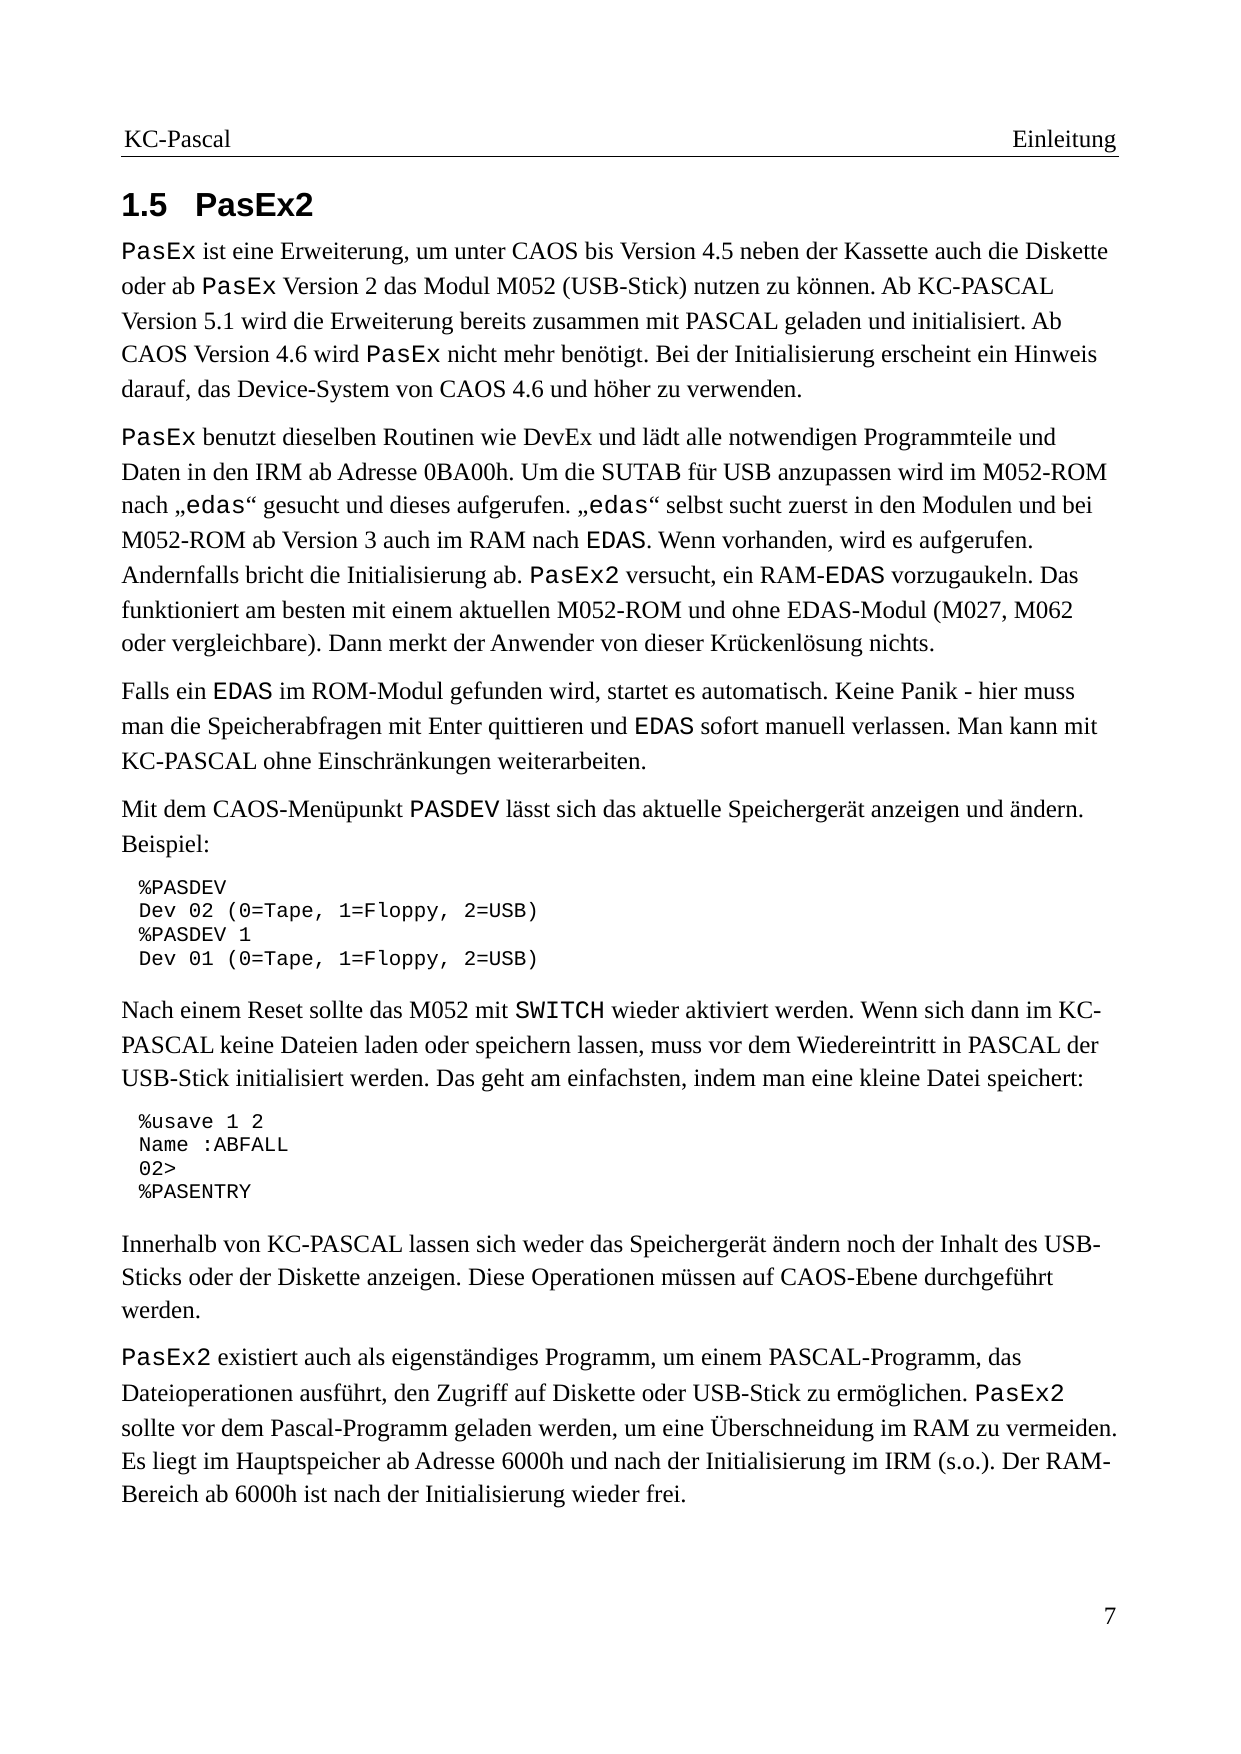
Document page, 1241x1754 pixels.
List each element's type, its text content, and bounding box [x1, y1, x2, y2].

text PasEx2 existiert auch als eigenständiges Programm, um einem PASCAL-Programm, das Dateioperationen ausführt, den Zugriff auf Diskette oder USB-Stick zu ermöglichen. PasEx2 sollte vor dem Pascal-Programm geladen werden, um eine Überschneidung im RAM zu vermeiden. Es liegt im Hauptspeicher ab Adresse 6000h und nach der Initialisierung im IRM (s.o.). Der RAM-Bereich ab 6000h ist nach der Initialisierung wieder frei. [121, 1342, 1119, 1507]
subtitle PasEx2 [121, 185, 1119, 224]
text 02> [139, 1158, 1119, 1182]
text %PASDEV [139, 877, 1119, 900]
text Falls ein EDAS im ROM-Modul gefunden wird, startet es automatisch. Keine Panik - hier muss man die Speicherabfragen mit Enter quittieren und EDAS sofort manuell verlassen. Man kann mit KC-PASCAL ohne Einschränkungen weiterarbeiten. [121, 676, 1119, 775]
text %PASDEV 1 [139, 924, 1119, 948]
text Name :ABFALL [139, 1134, 1119, 1158]
text Dev 01 (0=Tape, 1=Floppy, 2=USB) [139, 948, 1119, 971]
text Dev 02 (0=Tape, 1=Floppy, 2=USB) [139, 900, 1119, 924]
text Innerhalb von KC-PASCAL lassen sich weder das Speichergerät ändern noch der Inhalt des USB-Sticks oder der Diskette anzeigen. Diese Operationen müssen auf CAOS-Ebene durchgeführt werden. [121, 1229, 1119, 1324]
text %PASENTRY [139, 1182, 1119, 1205]
text Nach einem Reset sollte das M052 mit SWITCH wieder aktiviert werden. Wenn sich dann im KC-PASCAL keine Dateien laden oder speichern lassen, muss vor dem Wiedereintritt in PASCAL der USB-Stick initialisiert werden. Das geht am einfachsten, indem man eine kleine Datei speichert: [121, 995, 1119, 1092]
text Mit dem CAOS-Menüpunkt PASDEV lässt sich das aktuelle Speichergerät anzeigen und ändern. Beispiel: [121, 794, 1119, 858]
text PasEx ist eine Erweiterung, um unter CAOS bis Version 4.5 neben der Kassette auch die Diskette oder ab PasEx Version 2 das Modul M052 (USB-Stick) nutzen zu können. Ab KC-PASCAL Version 5.1 wird die Erweiterung bereits zusammen mit PASCAL geladen und initialisiert. Ab CAOS Version 4.6 wird PasEx nicht mehr benötigt. Bei der Initialisierung erscheint ein Hinweis darauf, das Device-System von CAOS 4.6 und höher zu verwenden. [121, 236, 1119, 403]
text %usave 1 2 [139, 1111, 1119, 1134]
text PasEx benutzt dieselben Routinen wie DevEx und lädt alle notwendigen Programmteile und Daten in den IRM ab Adresse 0BA00h. Um die SUTAB für USB anzupassen wird im M052-ROM nach „edas“ gesucht und dieses aufgerufen. „edas“ selbst sucht zuerst in den Modulen und bei M052-ROM ab Version 3 auch im RAM nach EDAS. Wenn vorhanden, wird es aufgerufen. Andernfalls bricht die Initialisierung ab. PasEx2 versucht, ein RAM-EDAS vorzugaukeln. Das funktioniert am besten mit einem aktuellen M052-ROM und ohne EDAS-Modul (M027, M062 oder vergleich­bare). Dann merkt der Anwender von dieser Krückenlösung nichts. [121, 422, 1119, 657]
